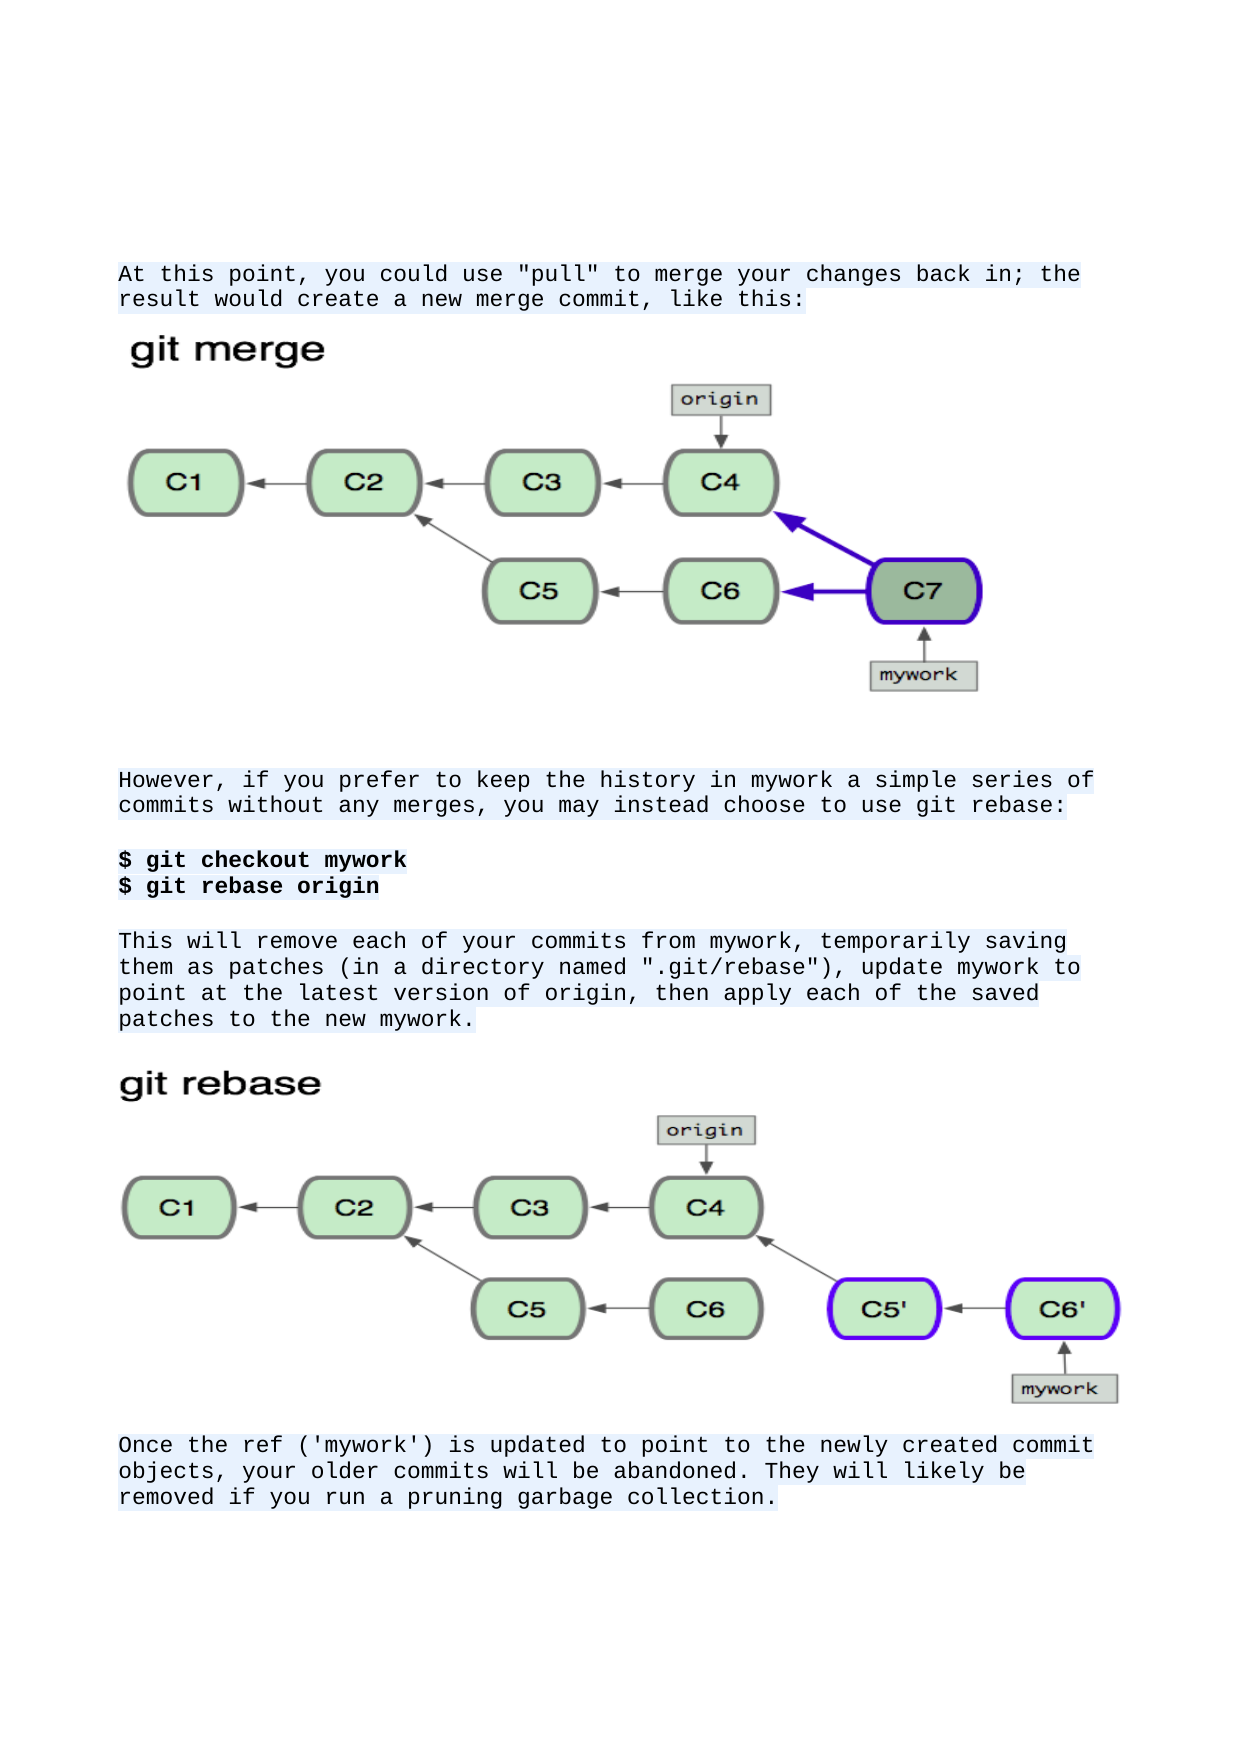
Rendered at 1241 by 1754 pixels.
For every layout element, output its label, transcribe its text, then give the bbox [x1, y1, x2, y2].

text $ git checkout mywork [118, 848, 1122, 874]
text At this point, you could use "pull" to merge your changes back in; the result would create a new merge commit, like this: [118, 262, 1122, 314]
text Once the ref ('mywork') is updated to point to the newly created commit objects, your older commits will be abandoned. They will likely be removed if you run a pruning garbage collection. [118, 1433, 1122, 1511]
text However, if you prefer to keep the history in mywork a simple series of commits without any merges, you may instead choose to use git rebase: [118, 768, 1122, 820]
text $ git rebase origin [118, 874, 1122, 900]
text This will remove each of your commits from mywork, temporarily saving them as patches (in a directory named ".git/rebase"), update mywork to point at the latest version of origin, then apply each of the saved patches to the new mywork. [118, 929, 1122, 1033]
picture [124, 326, 985, 693]
picture [118, 1061, 1123, 1405]
